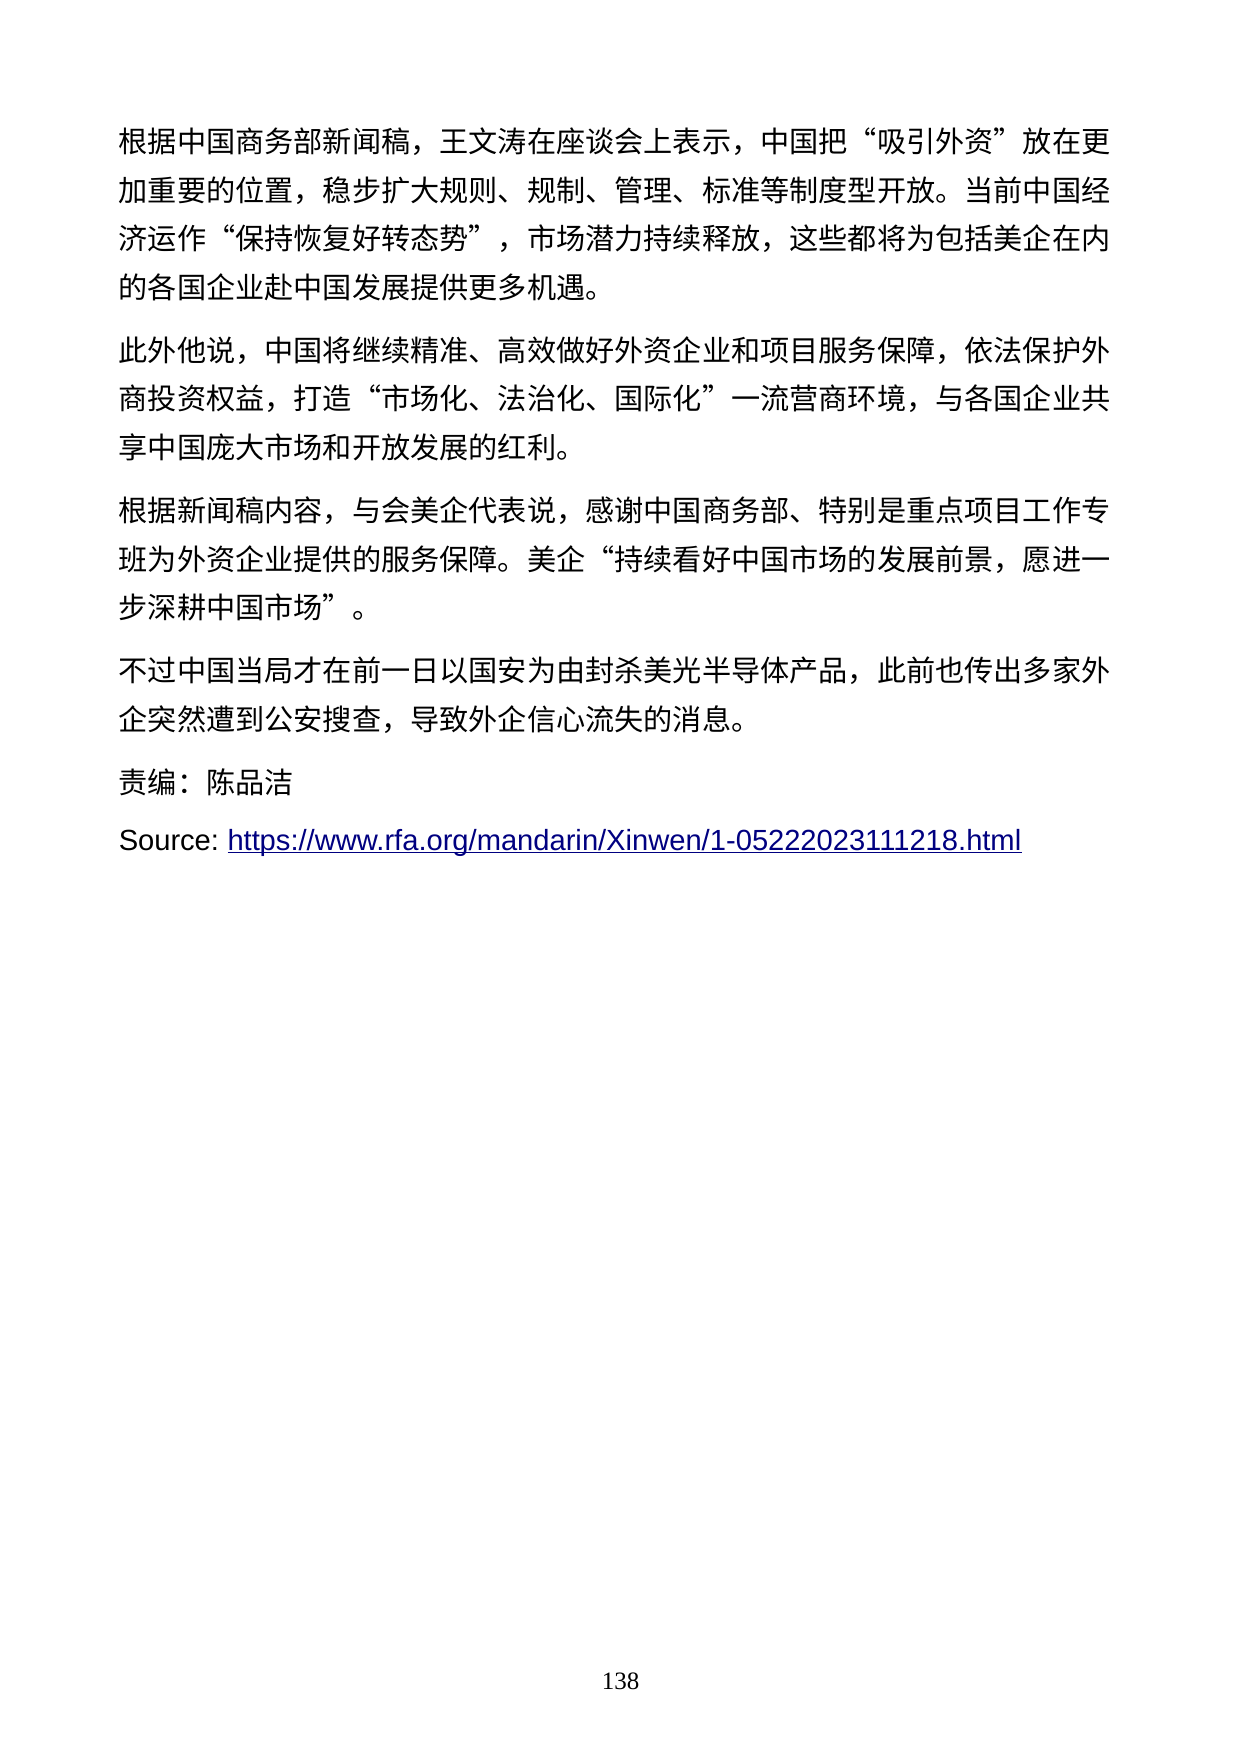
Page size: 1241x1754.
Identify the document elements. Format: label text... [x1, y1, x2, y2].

text 根据新闻稿内容，与会美企代表说，感谢中国商务部、特别是重点项目工作专班为外资企业提供的服务保障。美企“持续看好中国市场的发展前景，愿进一步深耕中国市场”。 [118, 487, 1122, 627]
text Source: https://www.rfa.org/mandarin/Xinwen/1-05222023111218.html [118, 822, 1122, 856]
text 责编：陈品洁 [118, 759, 1122, 802]
text 不过中国当局才在前一日以国安为由封杀美光半导体产品，此前也传出多家外企突然遭到公安搜查，导致外企信心流失的消息。 [118, 648, 1122, 738]
text 此外他说，中国将继续精准、高效做好外资企业和项目服务保障，依法保护外商投资权益，打造“市场化、法治化、国际化”一流营商环境，与各国企业共享中国庞大市场和开放发展的红利。 [118, 327, 1122, 467]
text 根据中国商务部新闻稿，王文涛在座谈会上表示，中国把“吸引外资”放在更加重要的位置，稳步扩大规则、规制、管理、标准等制度型开放。当前中国经济运作“保持恢复好转态势”，市场潜力持续释放，这些都将为包括美企在内的各国企业赴中国发展提供更多机遇。 [118, 118, 1122, 306]
